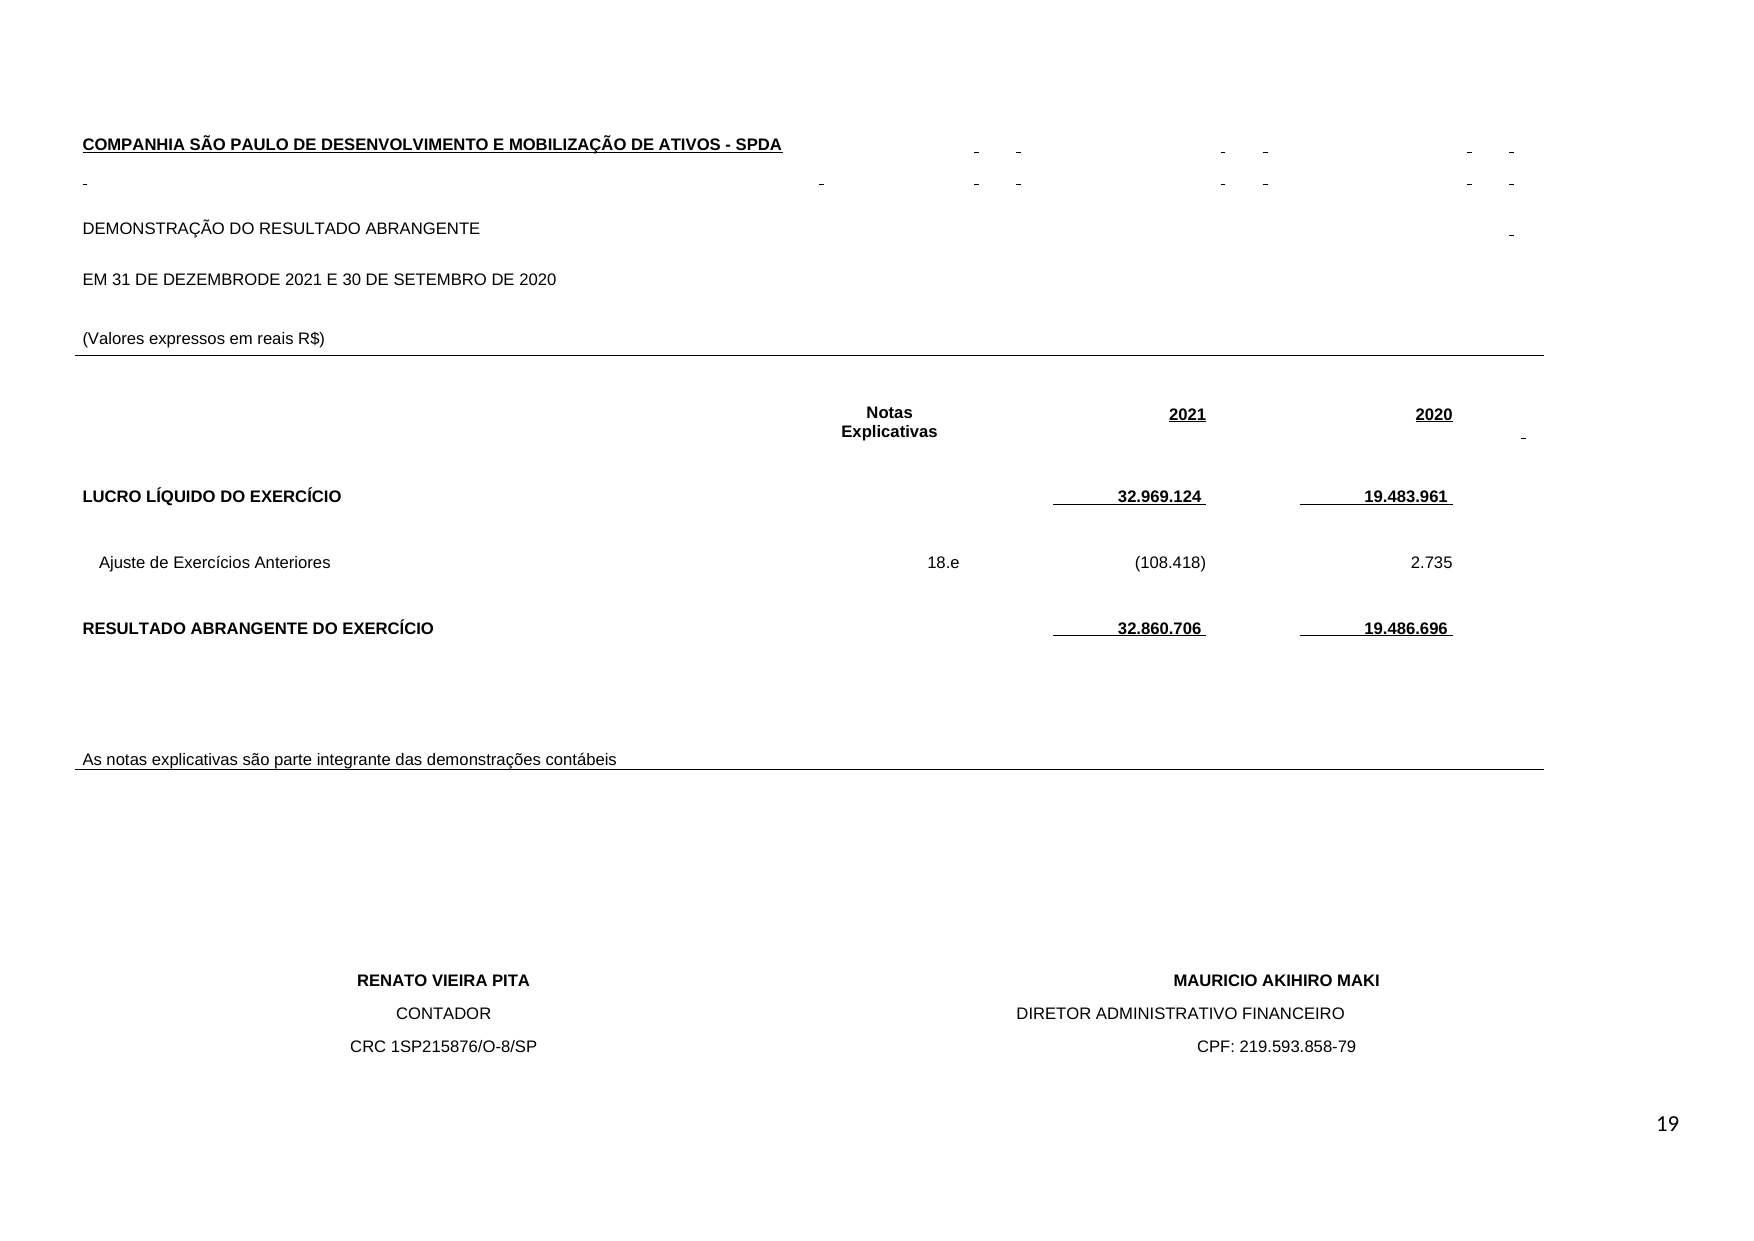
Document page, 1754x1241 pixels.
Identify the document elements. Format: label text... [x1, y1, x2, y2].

table_cell [75, 572, 812, 605]
table_cell [1255, 736, 1459, 769]
table_header [967, 128, 1009, 161]
table_cell [1502, 703, 1544, 736]
table_cell [75, 388, 812, 441]
table_cell [1009, 736, 1213, 769]
table_cell [1460, 802, 1502, 834]
table_cell [1460, 703, 1502, 736]
table_cell [812, 900, 967, 933]
table_cell Notas Explicativas [812, 388, 967, 441]
table_cell [1213, 900, 1255, 933]
table_cell [967, 572, 1009, 605]
table_cell [1255, 194, 1459, 256]
table_cell 19.483.961 [1255, 474, 1459, 506]
table_cell [1213, 441, 1255, 474]
table_cell [1009, 441, 1213, 474]
table_cell (108.418) [1009, 539, 1213, 572]
table_cell [1255, 703, 1459, 736]
table_cell [1460, 322, 1502, 355]
table_cell [967, 964, 1009, 997]
table_cell [1009, 289, 1213, 322]
table_cell [75, 835, 812, 867]
table_cell [1502, 289, 1544, 322]
table_cell [812, 1030, 967, 1063]
table_cell [1460, 572, 1502, 605]
table_cell DEMONSTRAÇÃO DO RESULTADO ABRANGENTE [75, 194, 812, 256]
table_cell [812, 868, 967, 900]
table_cell [812, 997, 967, 1030]
table_cell [1213, 605, 1255, 638]
table_cell [812, 605, 967, 638]
table_cell [1502, 194, 1544, 256]
table_cell [1502, 322, 1544, 355]
table_cell [1502, 638, 1544, 671]
table_cell [1460, 671, 1502, 703]
table_cell [1460, 835, 1502, 867]
table_cell [967, 388, 1009, 441]
table_cell [967, 322, 1009, 355]
table_cell [1255, 671, 1459, 703]
table_cell [1213, 322, 1255, 355]
table_cell [967, 770, 1009, 802]
table_header [1502, 128, 1544, 161]
table_cell [967, 441, 1009, 474]
table_cell [812, 964, 967, 997]
table_cell [812, 161, 967, 194]
table_cell [1009, 506, 1213, 539]
table_cell [1009, 868, 1213, 900]
table_cell [812, 933, 967, 964]
table_cell [1009, 194, 1213, 256]
table_cell [1502, 161, 1544, 194]
table_cell [1255, 441, 1459, 474]
table_cell LUCRO LÍQUIDO DO EXERCÍCIO [75, 474, 812, 506]
table_cell [967, 900, 1009, 933]
table_cell [1213, 474, 1255, 506]
table_cell [812, 194, 967, 256]
table_cell [1213, 638, 1255, 671]
table_cell [812, 703, 967, 736]
table_cell [967, 161, 1009, 194]
table_cell [1255, 356, 1459, 388]
table_cell [1255, 900, 1459, 933]
table_cell [1502, 802, 1544, 834]
table_cell [75, 441, 812, 474]
table_cell [967, 194, 1009, 256]
table_cell [75, 933, 812, 964]
table_cell [967, 506, 1009, 539]
table_cell Ajuste de Exercícios Anteriores [75, 539, 812, 572]
table_cell [812, 802, 967, 834]
table_cell [1213, 802, 1255, 834]
table_cell 19.486.696 [1255, 605, 1459, 638]
table_header [1213, 128, 1255, 161]
table_cell [75, 289, 812, 322]
table_cell [812, 256, 967, 289]
table_cell [1460, 441, 1502, 474]
table_cell [1460, 161, 1502, 194]
table_cell [1460, 868, 1502, 900]
table_cell As notas explicativas são parte integrante das demonstrações contábeis [75, 736, 812, 769]
table_cell [812, 835, 967, 867]
table_cell [1255, 322, 1459, 355]
table_cell [1460, 356, 1502, 388]
table_cell [812, 506, 967, 539]
table_cell [1460, 474, 1502, 506]
table_cell [1460, 388, 1502, 441]
table_cell [812, 289, 967, 322]
table_cell [1213, 539, 1255, 572]
table_cell [1502, 835, 1544, 867]
table_cell 2020 [1255, 388, 1459, 441]
table_cell [1255, 868, 1459, 900]
table_cell [1009, 256, 1213, 289]
table_cell [75, 900, 812, 933]
table_cell [1213, 671, 1255, 703]
table_cell [812, 638, 967, 671]
table_cell [812, 441, 967, 474]
table_cell [1460, 256, 1502, 289]
table_cell [1460, 900, 1502, 933]
table_cell [75, 161, 812, 194]
table_cell [1460, 539, 1502, 572]
table_cell CRC 1SP215876/O-8/SP [75, 1030, 812, 1063]
table_cell [1502, 770, 1544, 802]
table_cell [1213, 388, 1255, 441]
table_cell [1255, 638, 1459, 671]
table_cell [1255, 835, 1459, 867]
table_cell [812, 322, 967, 355]
table_cell [1213, 868, 1255, 900]
table_cell [1460, 194, 1502, 256]
table_cell 18.e [812, 539, 967, 572]
table_cell [1460, 933, 1502, 964]
table_cell [75, 356, 812, 388]
table_cell [967, 605, 1009, 638]
table_cell [1255, 161, 1459, 194]
table_cell [812, 736, 967, 769]
table_cell [1460, 605, 1502, 638]
table_cell [967, 997, 1009, 1030]
table_cell [1255, 572, 1459, 605]
table_cell [967, 835, 1009, 867]
table_cell [1460, 736, 1502, 769]
table_cell [1213, 289, 1255, 322]
table_cell [812, 474, 967, 506]
table_cell [1502, 671, 1544, 703]
table_cell [1009, 770, 1213, 802]
table_cell [1255, 933, 1459, 964]
table_header [1009, 128, 1213, 161]
table_cell [1213, 770, 1255, 802]
table_cell [1009, 835, 1213, 867]
table_cell [1502, 356, 1544, 388]
table_cell [1255, 802, 1459, 834]
table_cell [1213, 703, 1255, 736]
table_cell [75, 671, 812, 703]
table_cell [967, 868, 1009, 900]
table_cell [1009, 572, 1213, 605]
table_cell [1502, 736, 1544, 769]
table_cell [75, 770, 812, 802]
table_cell [1502, 933, 1544, 964]
table_cell [1009, 900, 1213, 933]
table_cell [1009, 671, 1213, 703]
table_cell [1255, 256, 1459, 289]
table_cell [1009, 356, 1213, 388]
table_cell [1213, 356, 1255, 388]
table_header [1460, 128, 1502, 161]
table_cell [967, 802, 1009, 834]
table_cell [967, 289, 1009, 322]
table_cell [1213, 736, 1255, 769]
table_header COMPANHIA SÃO PAULO DE DESENVOLVIMENTO E MOBILIZAÇÃO DE ATIVOS - SPDA [75, 128, 967, 161]
table_cell RESULTADO ABRANGENTE DO EXERCÍCIO [75, 605, 812, 638]
table_cell [812, 572, 967, 605]
table_cell DIRETOR ADMINISTRATIVO FINANCEIRO [1009, 997, 1544, 1030]
table_cell CONTADOR [75, 997, 812, 1030]
table_cell [1502, 572, 1544, 605]
table_cell [1009, 933, 1213, 964]
table_cell MAURICIO AKIHIRO MAKI [1009, 964, 1544, 997]
table_cell [1502, 506, 1544, 539]
table_cell [1213, 256, 1255, 289]
table_cell [1213, 161, 1255, 194]
table_cell [75, 638, 812, 671]
table_cell [1460, 289, 1502, 322]
table_cell [1255, 770, 1459, 802]
table_cell [967, 356, 1009, 388]
table_cell [1009, 802, 1213, 834]
table_cell (Valores expressos em reais R$) [75, 322, 812, 355]
table_cell [1213, 506, 1255, 539]
table_cell [1502, 868, 1544, 900]
table_header [1255, 128, 1459, 161]
table_cell CPF: 219.593.858-79 [1009, 1030, 1544, 1063]
table_cell [967, 1030, 1009, 1063]
table_cell [812, 356, 967, 388]
table_cell [1460, 638, 1502, 671]
table_cell 32.860.706 [1009, 605, 1213, 638]
table_cell [967, 638, 1009, 671]
table_cell [75, 506, 812, 539]
table_cell [1502, 474, 1544, 506]
table_cell 32.969.124 [1009, 474, 1213, 506]
table_cell [1502, 539, 1544, 572]
table_cell [812, 770, 967, 802]
table_cell [1009, 703, 1213, 736]
table_cell [1460, 770, 1502, 802]
table_cell [1213, 572, 1255, 605]
table_cell [1213, 194, 1255, 256]
table_cell [967, 256, 1009, 289]
table_cell [967, 736, 1009, 769]
table_cell 2021 [1009, 388, 1213, 441]
table_cell [1502, 256, 1544, 289]
table_cell [1502, 900, 1544, 933]
table_cell [967, 474, 1009, 506]
table_cell [967, 539, 1009, 572]
table_cell RENATO VIEIRA PITA [75, 964, 812, 997]
table_cell [1009, 638, 1213, 671]
table_cell [1502, 441, 1544, 474]
table_cell EM 31 DE DEZEMBRODE 2021 E 30 DE SETEMBRO DE 2020 [75, 256, 812, 289]
table_cell [1009, 161, 1213, 194]
table_cell [1009, 322, 1213, 355]
table_cell [1213, 933, 1255, 964]
table_cell [967, 933, 1009, 964]
table_cell [1502, 388, 1544, 441]
table_cell [1460, 506, 1502, 539]
table_cell [75, 703, 812, 736]
table_cell [1502, 605, 1544, 638]
table_cell [967, 703, 1009, 736]
table_cell [75, 802, 812, 834]
table_cell [812, 671, 967, 703]
table_cell [1213, 835, 1255, 867]
table_cell [1255, 506, 1459, 539]
table_cell [75, 868, 812, 900]
table_cell [1255, 289, 1459, 322]
table_cell [967, 671, 1009, 703]
table_cell 2.735 [1255, 539, 1459, 572]
